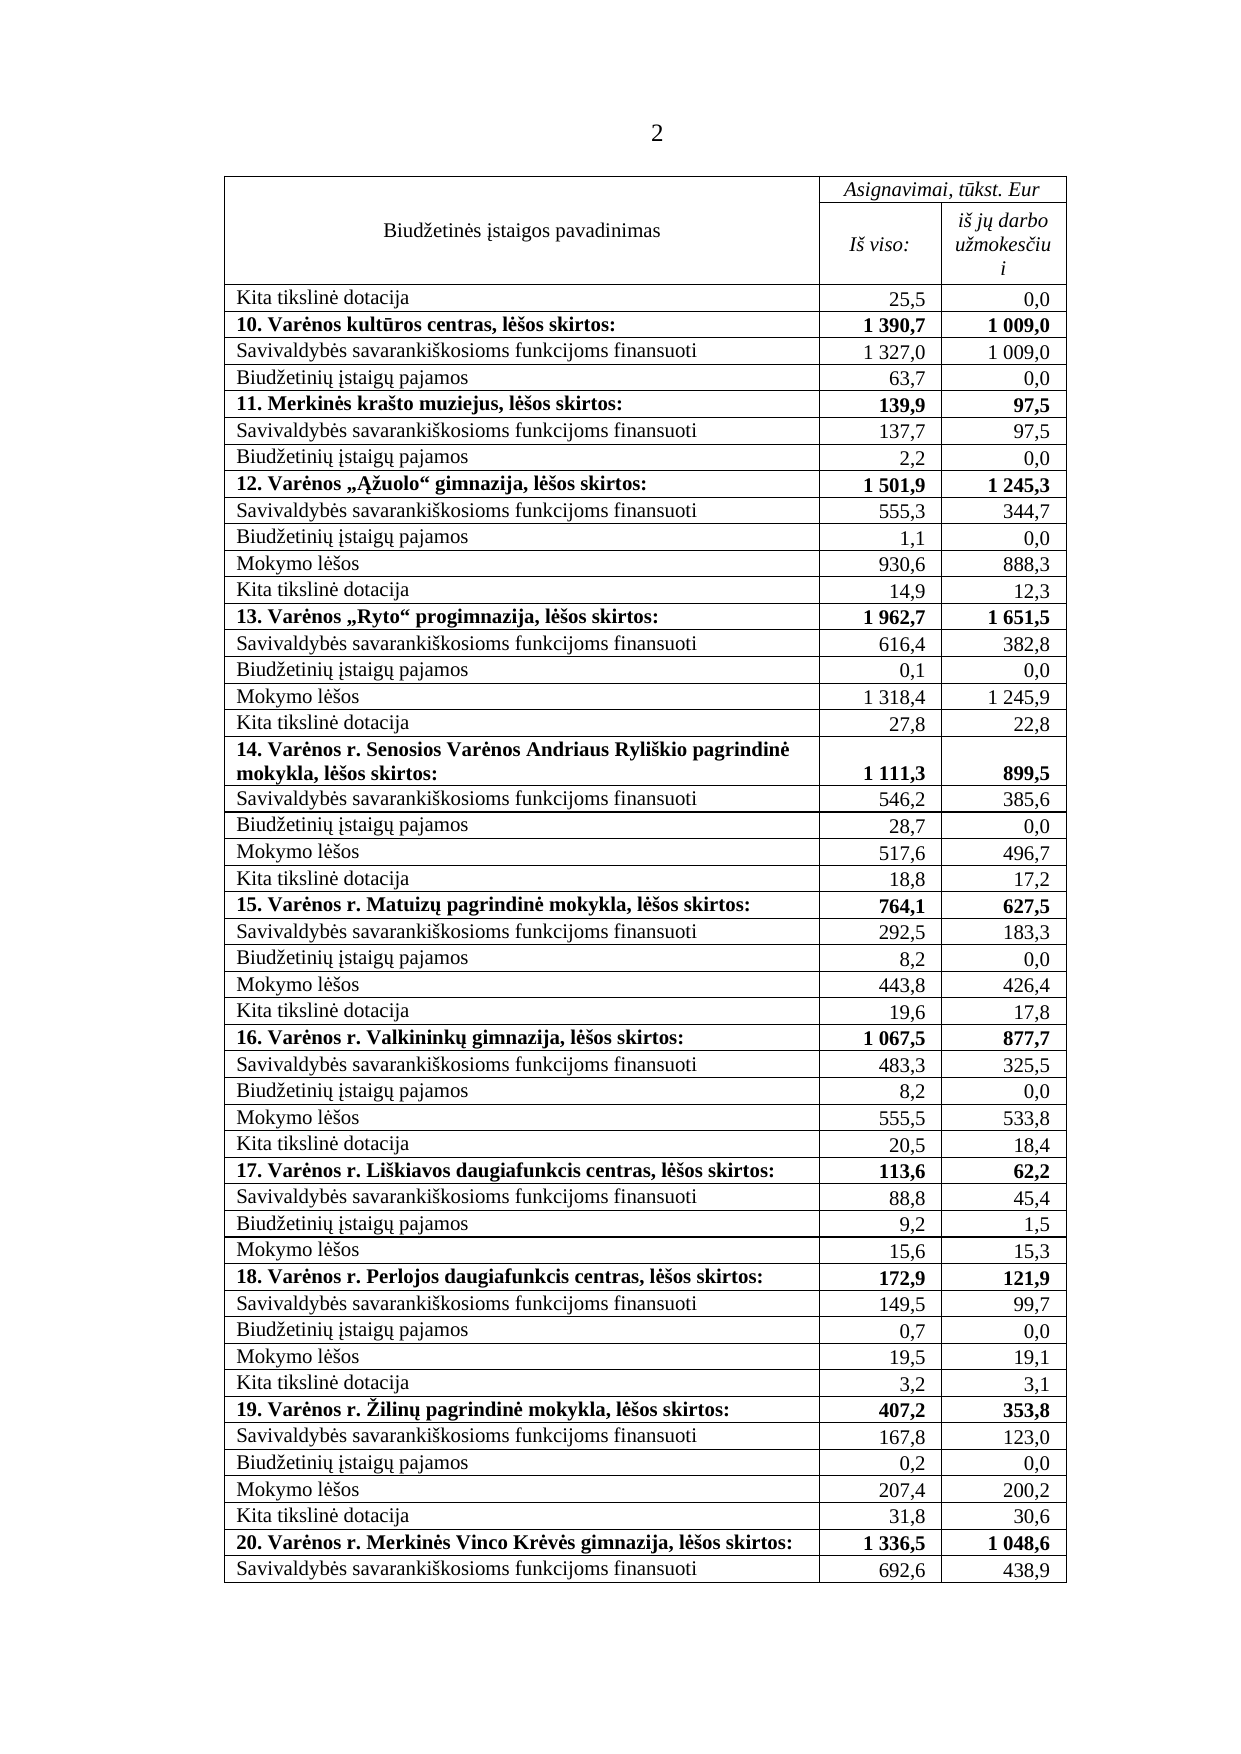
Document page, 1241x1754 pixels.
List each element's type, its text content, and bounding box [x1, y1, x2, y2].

table_cell [1067, 311, 1089, 337]
table_cell 1 390,7 [820, 312, 941, 337]
table_cell [1067, 417, 1089, 443]
table_cell Kita tikslinė dotacija [225, 285, 819, 311]
table_cell [1067, 971, 1089, 997]
table_cell 17,2 [942, 866, 1066, 891]
table_cell 0,0 [942, 285, 1066, 311]
table_cell [1067, 1449, 1089, 1475]
table_cell 0,0 [942, 1317, 1066, 1343]
table_cell [1067, 736, 1089, 785]
table_cell 764,1 [820, 892, 941, 918]
table_cell Biudžetinių įstaigų pajamos [225, 365, 819, 390]
table_cell 22,8 [942, 710, 1066, 736]
table_cell 20. Varėnos r. Merkinės Vinco Krėvės gimnazija, lėšos skirtos: [225, 1530, 819, 1555]
table_cell 121,9 [942, 1264, 1066, 1289]
table_cell 292,5 [820, 919, 941, 944]
table_cell [1067, 470, 1089, 497]
table_cell [1067, 811, 1089, 838]
table_cell 19,5 [820, 1344, 941, 1369]
table_cell Kita tikslinė dotacija [225, 577, 819, 603]
table_cell [1067, 202, 1089, 231]
table_cell 45,4 [942, 1184, 1066, 1210]
table_cell 692,6 [820, 1556, 941, 1582]
table_cell [1067, 550, 1089, 576]
table_cell 25,5 [820, 285, 941, 311]
table_cell Savivaldybės savarankiškosioms funkcijoms finansuoti [225, 1291, 819, 1316]
table_cell 20,5 [820, 1131, 941, 1157]
table_cell Biudžetinių įstaigų pajamos [225, 813, 819, 838]
table_cell 97,5 [942, 418, 1066, 443]
table_cell 31,8 [820, 1503, 941, 1528]
table_cell Mokymo lėšos [225, 1476, 819, 1502]
table_cell [1067, 656, 1089, 682]
table_cell Mokymo lėšos [225, 1238, 819, 1263]
table_cell Mokymo lėšos [225, 1344, 819, 1369]
table_cell 325,5 [942, 1051, 1066, 1077]
table_cell [1067, 709, 1089, 736]
table_cell 123,0 [942, 1423, 1066, 1449]
table_cell Biudžetinių įstaigų pajamos [225, 524, 819, 550]
table_cell 930,6 [820, 551, 941, 576]
table_cell [1067, 1529, 1089, 1555]
table_cell 28,7 [820, 813, 941, 838]
table_cell [1067, 1024, 1089, 1050]
table_cell 0,0 [942, 365, 1066, 390]
table_cell 0,2 [820, 1450, 941, 1475]
table_cell 1 651,5 [942, 604, 1066, 629]
table_cell 9,2 [820, 1211, 941, 1236]
table_header [1067, 176, 1089, 202]
table_cell 18,8 [820, 866, 941, 891]
table_cell 15,6 [820, 1238, 941, 1263]
table_cell 438,9 [942, 1556, 1066, 1582]
table_cell 15. Varėnos r. Matuizų pagrindinė mokykla, lėšos skirtos: [225, 892, 819, 918]
table_cell [1067, 1130, 1089, 1157]
table_cell [1067, 1369, 1089, 1396]
table_cell Biudžetinių įstaigų pajamos [225, 657, 819, 682]
table_cell 616,4 [820, 630, 941, 656]
table_cell 200,2 [942, 1476, 1066, 1502]
table_cell [1067, 337, 1089, 364]
table_cell Biudžetinių įstaigų pajamos [225, 1317, 819, 1343]
table_cell Mokymo lėšos [225, 1105, 819, 1130]
table_cell 16. Varėnos r. Valkininkų gimnazija, lėšos skirtos: [225, 1025, 819, 1050]
table_cell 27,8 [820, 710, 941, 736]
table_cell Savivaldybės savarankiškosioms funkcijoms finansuoti [225, 786, 819, 811]
table_cell 1 318,4 [820, 684, 941, 709]
table_cell [1067, 1290, 1089, 1316]
table_cell [1067, 284, 1089, 311]
table_cell 1 501,9 [820, 471, 941, 497]
table_cell [1067, 1263, 1089, 1289]
table_cell 183,3 [942, 919, 1066, 944]
table_cell Biudžetinių įstaigų pajamos [225, 1450, 819, 1475]
table_header Asignavimai, tūkst. Eur [820, 177, 1066, 202]
table_cell Mokymo lėšos [225, 551, 819, 576]
table_cell 3,2 [820, 1370, 941, 1396]
table_cell Savivaldybės savarankiškosioms funkcijoms finansuoti [225, 498, 819, 523]
table_cell 496,7 [942, 839, 1066, 864]
table_cell 97,5 [942, 391, 1066, 417]
table_cell 0,1 [820, 657, 941, 682]
table_cell 877,7 [942, 1025, 1066, 1050]
table_cell [1067, 231, 1089, 257]
table_cell Savivaldybės savarankiškosioms funkcijoms finansuoti [225, 1556, 819, 1582]
table_cell 63,7 [820, 365, 941, 390]
table_cell 382,8 [942, 630, 1066, 656]
table_cell [1067, 576, 1089, 603]
table_cell 888,3 [942, 551, 1066, 576]
table_cell 555,3 [820, 498, 941, 523]
table_cell 1 067,5 [820, 1025, 941, 1050]
table_cell [1067, 1396, 1089, 1422]
table_cell [1067, 997, 1089, 1024]
table_cell [1067, 1475, 1089, 1502]
table_cell 0,0 [942, 657, 1066, 682]
table_cell [1067, 1210, 1089, 1236]
table_cell [1067, 629, 1089, 656]
table_cell [1067, 1050, 1089, 1077]
table_cell [1067, 865, 1089, 891]
table_cell Mokymo lėšos [225, 839, 819, 864]
table_cell 13. Varėnos „Ryto“ progimnazija, lėšos skirtos: [225, 604, 819, 629]
table_cell 407,2 [820, 1397, 941, 1422]
table_cell 627,5 [942, 892, 1066, 918]
table_cell [1067, 683, 1089, 709]
table_cell [1067, 1555, 1089, 1582]
table_cell 2,2 [820, 445, 941, 470]
table_cell [1067, 944, 1089, 971]
table_cell 483,3 [820, 1051, 941, 1077]
table_cell [1067, 1422, 1089, 1449]
table_cell 11. Merkinės krašto muziejus, lėšos skirtos: [225, 391, 819, 417]
table_header Biudžetinės įstaigos pavadinimas [225, 177, 819, 284]
table_cell iš jų darbo užmokesčiui [942, 203, 1066, 284]
table_cell Iš viso: [820, 203, 941, 284]
table_cell 385,6 [942, 786, 1066, 811]
table_cell 1 111,3 [820, 737, 941, 785]
table_cell 19,1 [942, 1344, 1066, 1369]
table_cell Kita tikslinė dotacija [225, 998, 819, 1024]
table_cell 15,3 [942, 1238, 1066, 1263]
table_cell 546,2 [820, 786, 941, 811]
table_cell 0,0 [942, 1450, 1066, 1475]
table_cell 14. Varėnos r. Senosios Varėnos Andriaus Ryliškio pagrindinė mokykla, lėšos skirtos: [225, 737, 819, 785]
table_cell [1067, 1104, 1089, 1130]
table_cell 167,8 [820, 1423, 941, 1449]
table_cell 14,9 [820, 577, 941, 603]
table_cell 17,8 [942, 998, 1066, 1024]
table_cell 149,5 [820, 1291, 941, 1316]
table_cell [1067, 1343, 1089, 1369]
table_cell Savivaldybės savarankiškosioms funkcijoms finansuoti [225, 1184, 819, 1210]
table_cell [1067, 390, 1089, 417]
table_cell 344,7 [942, 498, 1066, 523]
table_cell 8,2 [820, 945, 941, 971]
table_cell 1 009,0 [942, 312, 1066, 337]
table_cell 1 336,5 [820, 1530, 941, 1555]
table_cell Biudžetinių įstaigų pajamos [225, 1078, 819, 1103]
table_cell 1 962,7 [820, 604, 941, 629]
table_cell 0,7 [820, 1317, 941, 1343]
table_cell Savivaldybės savarankiškosioms funkcijoms finansuoti [225, 1423, 819, 1449]
table_cell 1 245,9 [942, 684, 1066, 709]
table_cell 899,5 [942, 737, 1066, 785]
table_cell 207,4 [820, 1476, 941, 1502]
table_cell 19,6 [820, 998, 941, 1024]
table_cell 8,2 [820, 1078, 941, 1103]
table_cell [1067, 838, 1089, 864]
table_cell 0,0 [942, 945, 1066, 971]
table_cell 30,6 [942, 1503, 1066, 1528]
table_cell 0,0 [942, 445, 1066, 470]
table_cell 19. Varėnos r. Žilinų pagrindinė mokykla, lėšos skirtos: [225, 1397, 819, 1422]
table_cell [1067, 1183, 1089, 1210]
table_cell Kita tikslinė dotacija [225, 1131, 819, 1157]
table_cell Mokymo lėšos [225, 684, 819, 709]
table_cell Kita tikslinė dotacija [225, 1370, 819, 1396]
table_cell 12. Varėnos „Ąžuolo“ gimnazija, lėšos skirtos: [225, 471, 819, 497]
table_cell [1067, 497, 1089, 523]
table_cell 18. Varėnos r. Perlojos daugiafunkcis centras, lėšos skirtos: [225, 1264, 819, 1289]
table_cell 0,0 [942, 813, 1066, 838]
table_cell Kita tikslinė dotacija [225, 1503, 819, 1528]
table_cell 0,0 [942, 524, 1066, 550]
table_cell Savivaldybės savarankiškosioms funkcijoms finansuoti [225, 1051, 819, 1077]
table_cell Savivaldybės savarankiškosioms funkcijoms finansuoti [225, 418, 819, 443]
table_cell [1067, 364, 1089, 390]
table_cell Savivaldybės savarankiškosioms funkcijoms finansuoti [225, 919, 819, 944]
table_cell [1067, 258, 1089, 284]
table_cell 443,8 [820, 972, 941, 997]
table_cell [1067, 444, 1089, 470]
table_cell Biudžetinių įstaigų pajamos [225, 445, 819, 470]
table_cell 1 009,0 [942, 338, 1066, 364]
table_cell 17. Varėnos r. Liškiavos daugiafunkcis centras, lėšos skirtos: [225, 1158, 819, 1183]
table_cell Mokymo lėšos [225, 972, 819, 997]
table_cell 99,7 [942, 1291, 1066, 1316]
table_cell [1067, 891, 1089, 918]
table_cell Kita tikslinė dotacija [225, 710, 819, 736]
table_cell 139,9 [820, 391, 941, 417]
table_cell Kita tikslinė dotacija [225, 866, 819, 891]
table_cell 555,5 [820, 1105, 941, 1130]
table_cell 88,8 [820, 1184, 941, 1210]
table_cell 172,9 [820, 1264, 941, 1289]
table_cell 113,6 [820, 1158, 941, 1183]
table_cell 1 327,0 [820, 338, 941, 364]
table_cell 1 048,6 [942, 1530, 1066, 1555]
table_cell 353,8 [942, 1397, 1066, 1422]
table_cell [1067, 1236, 1089, 1263]
table_cell 10. Varėnos kultūros centras, lėšos skirtos: [225, 312, 819, 337]
table_cell 533,8 [942, 1105, 1066, 1130]
table_cell Biudžetinių įstaigų pajamos [225, 945, 819, 971]
table_cell [1067, 1077, 1089, 1103]
table_cell 1,1 [820, 524, 941, 550]
table_cell 1,5 [942, 1211, 1066, 1236]
table_cell [1067, 785, 1089, 811]
table_cell Biudžetinių įstaigų pajamos [225, 1211, 819, 1236]
table_cell 1 245,3 [942, 471, 1066, 497]
table_cell 517,6 [820, 839, 941, 864]
table_cell 0,0 [942, 1078, 1066, 1103]
table_cell [1067, 603, 1089, 629]
table_cell [1067, 1502, 1089, 1528]
table_cell [1067, 1316, 1089, 1343]
table_cell 137,7 [820, 418, 941, 443]
table_cell 426,4 [942, 972, 1066, 997]
table_cell 12,3 [942, 577, 1066, 603]
table_cell 3,1 [942, 1370, 1066, 1396]
table_cell Savivaldybės savarankiškosioms funkcijoms finansuoti [225, 338, 819, 364]
table_cell [1067, 918, 1089, 944]
table_cell [1067, 1157, 1089, 1183]
table_cell [1067, 523, 1089, 550]
table_cell 18,4 [942, 1131, 1066, 1157]
table_cell 62,2 [942, 1158, 1066, 1183]
table_cell Savivaldybės savarankiškosioms funkcijoms finansuoti [225, 630, 819, 656]
